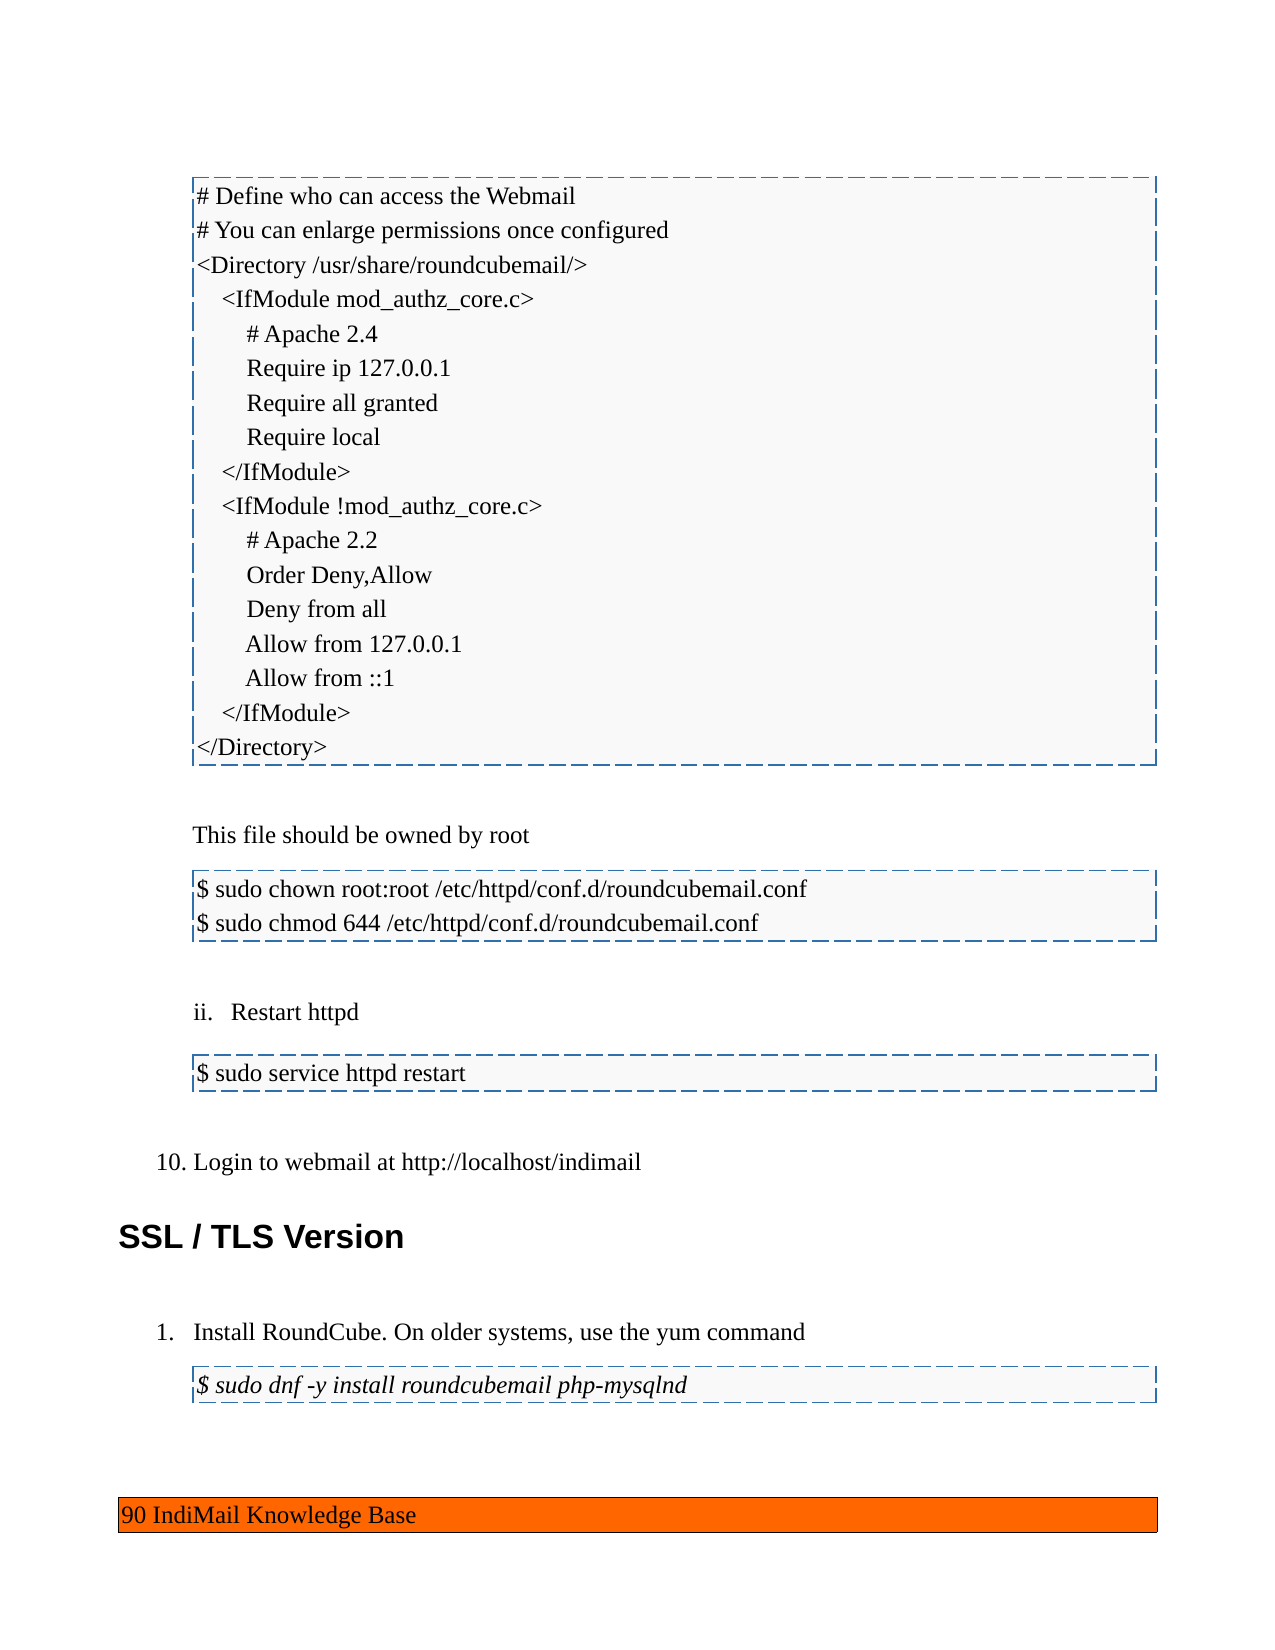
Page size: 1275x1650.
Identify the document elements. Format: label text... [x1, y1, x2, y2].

text <IfModule mod_authz_core.c> [192, 280, 1157, 313]
text </Directory> [192, 728, 1157, 766]
list Restart httpd [193, 997, 1157, 1025]
text Allow from 127.0.0.1 [192, 624, 1157, 658]
text Require all granted [192, 383, 1157, 416]
text <Directory /usr/share/roundcubemail/> [192, 245, 1157, 278]
text Require local [192, 418, 1157, 451]
list Install RoundCube. On older systems, use the yum command [156, 1317, 1157, 1345]
text Allow from ::1 [192, 659, 1157, 692]
text </IfModule> [192, 452, 1157, 485]
text # Apache 2.4 [192, 314, 1157, 347]
subtitle SSL / TLS Version [118, 1216, 1157, 1255]
text # You can enlarge permissions once configured [192, 211, 1157, 244]
text # Define who can access the Webmail [192, 176, 1157, 209]
text Order Deny,Allow [192, 556, 1157, 589]
list Login to webmail at http://localhost/indimail [156, 1147, 1157, 1175]
text This file should be owned by root [192, 821, 1157, 849]
text $ sudo dnf -y install roundcubemail php-mysqlnd [192, 1366, 1157, 1403]
text $ sudo chown root:root /etc/httpd/conf.d/roundcubemail.conf [192, 869, 1157, 903]
text $ sudo chmod 644 /etc/httpd/conf.d/roundcubemail.conf [192, 904, 1157, 942]
text Deny from all [192, 590, 1157, 623]
text # Apache 2.2 [192, 521, 1157, 554]
text <IfModule !mod_authz_core.c> [192, 487, 1157, 520]
text $ sudo service httpd restart [192, 1054, 1157, 1092]
text </IfModule> [192, 693, 1157, 727]
text Require ip 127.0.0.1 [192, 349, 1157, 382]
